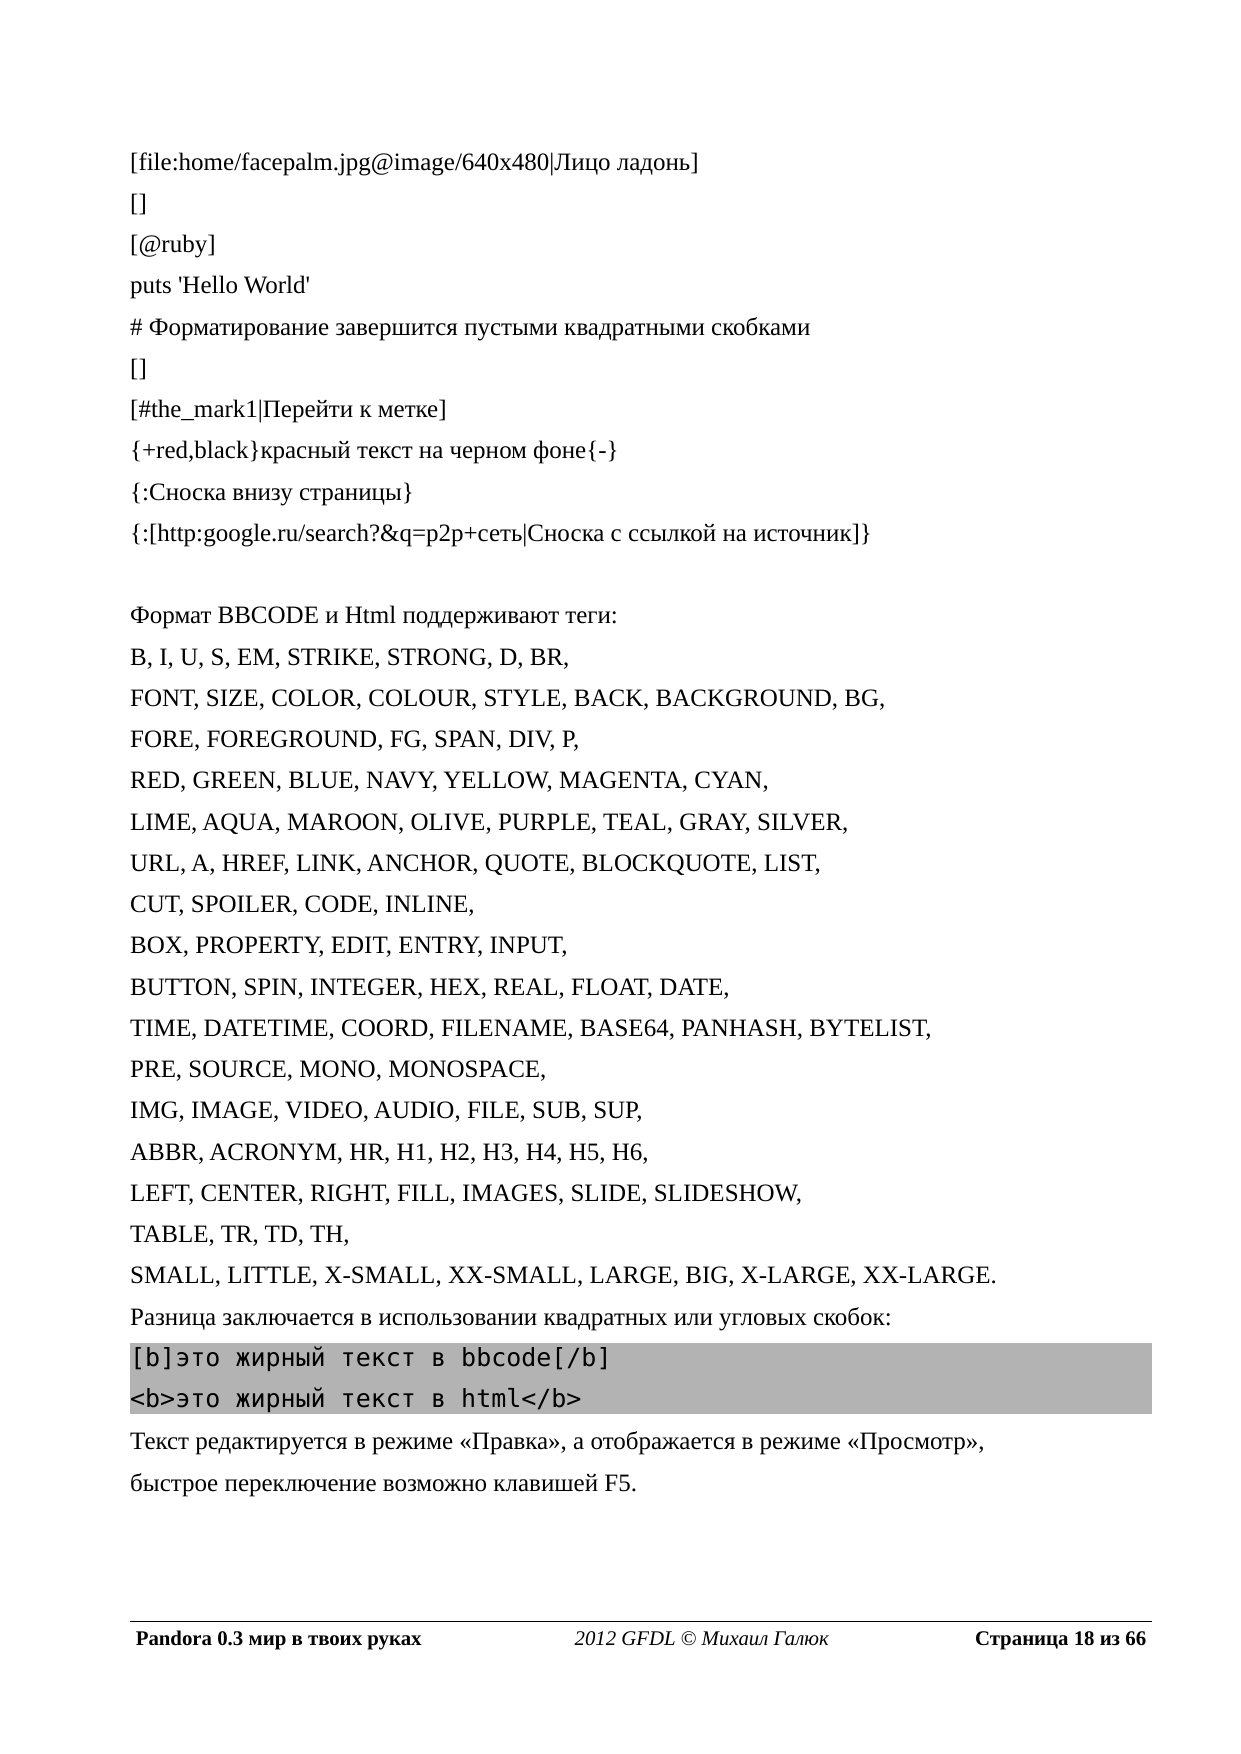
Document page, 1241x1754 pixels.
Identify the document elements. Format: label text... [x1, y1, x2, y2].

text [] [130, 353, 1152, 382]
text BOX, PROPERTY, EDIT, ENTRY, INPUT, [130, 931, 1152, 959]
text ABBR, ACRONYM, HR, H1, H2, H3, H4, H5, H6, [130, 1137, 1152, 1166]
text PRE, SOURCE, MONO, MONOSPACE, [130, 1054, 1152, 1083]
text [@ruby] [130, 229, 1152, 258]
text Текст редактируется в режиме «Правка», а отображается в режиме «Просмотр», [130, 1426, 1152, 1455]
text URL, A, HREF, LINK, ANCHOR, QUOTE, BLOCKQUOTE, LIST, [130, 848, 1152, 877]
text BUTTON, SPIN, INTEGER, HEX, REAL, FLOAT, DATE, [130, 972, 1152, 1001]
text {:[http:google.ru/search?&q=p2p+сеть|Сноска с ссылкой на источник]} [130, 518, 1152, 547]
text RED, GREEN, BLUE, NAVY, YELLOW, MAGENTA, CYAN, [130, 766, 1152, 794]
text LEFT, CENTER, RIGHT, FILL, IMAGES, SLIDE, SLIDESHOW, [130, 1178, 1152, 1207]
text быстрое переключение возможно клавишей F5. [130, 1468, 1152, 1496]
text IMG, IMAGE, VIDEO, AUDIO, FILE, SUB, SUP, [130, 1096, 1152, 1124]
text B, I, U, S, EM, STRIKE, STRONG, D, BR, [130, 642, 1152, 671]
text FONT, SIZE, COLOR, COLOUR, STYLE, BACK, BACKGROUND, BG, [130, 683, 1152, 712]
text FORE, FOREGROUND, FG, SPAN, DIV, P, [130, 724, 1152, 753]
text puts 'Hello World' [130, 271, 1152, 299]
text # Форматирование завершится пустыми квадратными скобками [130, 312, 1152, 341]
text <b>это жирный текст в html</b> [130, 1385, 1152, 1414]
text SMALL, LITTLE, X-SMALL, XX-SMALL, LARGE, BIG, X-LARGE, XX-LARGE. [130, 1261, 1152, 1289]
text {+red,black}красный текст на черном фоне{-} [130, 436, 1152, 464]
text [] [130, 188, 1152, 217]
text TIME, DATETIME, COORD, FILENAME, BASE64, PANHASH, BYTELIST, [130, 1013, 1152, 1042]
text [b]это жирный текст в bbcode[/b] [130, 1343, 1152, 1372]
text TABLE, TR, TD, TH, [130, 1219, 1152, 1248]
text Разница заключается в использовании квадратных или угловых скобок: [130, 1302, 1152, 1331]
text [file:home/facepalm.jpg@image/640x480|Лицо ладонь] [130, 147, 1152, 176]
text [#the_mark1|Перейти к метке] [130, 394, 1152, 423]
text Формат BBCODE и Html поддерживают теги: [130, 601, 1152, 629]
text LIME, AQUA, MAROON, OLIVE, PURPLE, TEAL, GRAY, SILVER, [130, 807, 1152, 836]
text {:Сноска внизу страницы} [130, 477, 1152, 506]
text CUT, SPOILER, CODE, INLINE, [130, 889, 1152, 918]
